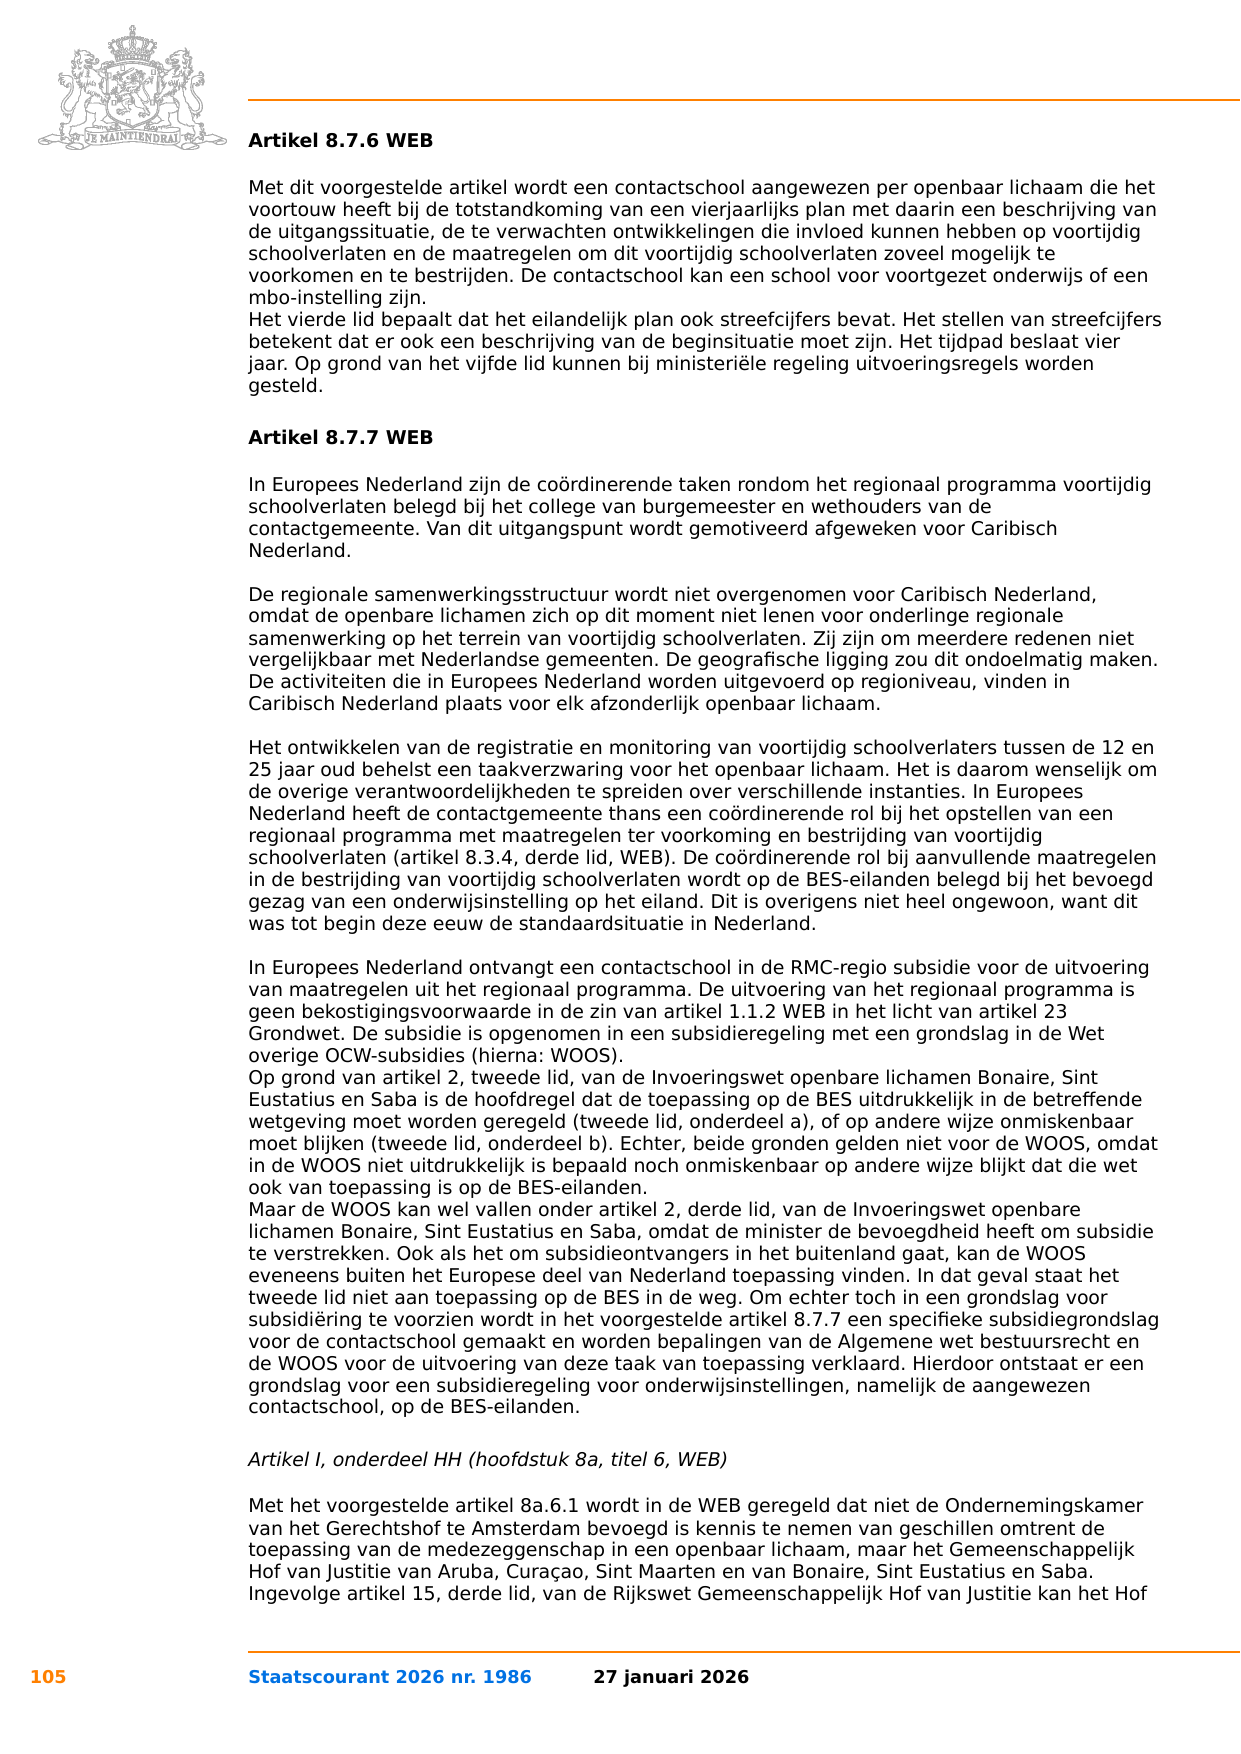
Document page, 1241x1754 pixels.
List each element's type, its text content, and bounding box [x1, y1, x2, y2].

text Op grond van artikel 2, tweede lid, van de Invoeringswet openbare lichamen Bonaire, Sint Eustatius en Saba is de hoofdregel dat de toepassing op de BES uitdrukkelijk in de betreffende wetgeving moet worden geregeld (tweede lid, onderdeel a), of op andere wijze onmiskenbaar moet blijken (tweede lid, onderdeel b). Echter, beide gronden gelden niet voor de WOOS, omdat in de WOOS niet uitdrukkelijk is bepaald noch onmiskenbaar op andere wijze blijkt dat die wet ook van toepassing is op de BES-eilanden. [248, 1067, 1163, 1199]
text In Europees Nederland ontvangt een contactschool in de RMC-regio subsidie voor de uitvoering van maatregelen uit het regionaal programma. De uitvoering van het regionaal programma is geen bekostigingsvoorwaarde in de zin van artikel 1.1.2 WEB in het licht van artikel 23 Grondwet. De subsidie is opgenomen in een subsidieregeling met een grondslag in de Wet overige OCW-subsidies (hierna: WOOS). [248, 957, 1163, 1067]
text In Europees Nederland zijn de coördinerende taken rondom het regionaal programma voortijdig schoolverlaten belegd bij het college van burgemeester en wethouders van de contactgemeente. Van dit uitgangspunt wordt gemotiveerd afgeweken voor Caribisch Nederland. [248, 474, 1163, 562]
text Het ontwikkelen van de registratie en monitoring van voortijdig schoolverlaters tussen de 12 en 25 jaar oud behelst een taakverzwaring voor het openbaar lichaam. Het is daarom wenselijk om de overige verantwoordelijkheden te spreiden over verschillende instanties. In Europees Nederland heeft de contactgemeente thans een coördinerende rol bij het opstellen van een regionaal programma met maatregelen ter voorkoming en bestrijding van voortijdig schoolverlaten (artikel 8.3.4, derde lid, WEB). De coördinerende rol bij aanvullende maatregelen in de bestrijding van voortijdig schoolverlaten wordt op de BES-eilanden belegd bij het bevoegd gezag van een onderwijsinstelling op het eiland. Dit is overigens niet heel ongewoon, want dit was tot begin deze eeuw de standaardsituatie in Nederland. [248, 737, 1163, 935]
picture [38, 25, 227, 150]
text Met dit voorgestelde artikel wordt een contactschool aangewezen per openbaar lichaam die het voortouw heeft bij de totstandkoming van een vierjaarlijks plan met daarin een beschrijving van de uitgangssituatie, de te verwachten ontwikkelingen die invloed kunnen hebben op voortijdig schoolverlaten en de maatregelen om dit voortijdig schoolverlaten zoveel mogelijk te voorkomen en te bestrijden. De contactschool kan een school voor voortgezet onderwijs of een mbo-instelling zijn. [248, 177, 1163, 309]
text Maar de WOOS kan wel vallen onder artikel 2, derde lid, van de Invoeringswet openbare lichamen Bonaire, Sint Eustatius en Saba, omdat de minister de bevoegdheid heeft om subsidie te verstrekken. Ook als het om subsidieontvangers in het buitenland gaat, kan de WOOS eveneens buiten het Europese deel van Nederland toepassing vinden. In dat geval staat het tweede lid niet aan toepassing op de BES in de weg. Om echter toch in een grondslag voor subsidiëring te voorzien wordt in het voorgestelde artikel 8.7.7 een specifieke subsidiegrondslag voor de contactschool gemaakt en worden bepalingen van de Algemene wet bestuursrecht en de WOOS voor de uitvoering van deze taak van toepassing verklaard. Hierdoor ontstaat er een grondslag voor een subsidieregeling voor onderwijsinstellingen, namelijk de aangewezen contactschool, op de BES-eilanden. [248, 1199, 1163, 1418]
subtitle Artikel I, onderdeel HH (hoofdstuk 8a, titel 6, WEB) [248, 1448, 1163, 1470]
text De regionale samenwerkingsstructuur wordt niet overgenomen voor Caribisch Nederland, omdat de openbare lichamen zich op dit moment niet lenen voor onderlinge regionale samenwerking op het terrein van voortijdig schoolverlaten. Zij zijn om meerdere redenen niet vergelijkbaar met Nederlandse gemeenten. De geografische ligging zou dit ondoelmatig maken. De activiteiten die in Europees Nederland worden uitgevoerd op regioniveau, vinden in Caribisch Nederland plaats voor elk afzonderlijk openbaar lichaam. [248, 583, 1163, 715]
subtitle Artikel 8.7.7 WEB [248, 427, 1163, 449]
text Het vierde lid bepaalt dat het eilandelijk plan ook streefcijfers bevat. Het stellen van streefcijfers betekent dat er ook een beschrijving van de beginsituatie moet zijn. Het tijdpad beslaat vier jaar. Op grond van het vijfde lid kunnen bij ministeriële regeling uitvoeringsregels worden gesteld. [248, 309, 1163, 397]
subtitle Artikel 8.7.6 WEB [248, 130, 1163, 152]
text Met het voorgestelde artikel 8a.6.1 wordt in de WEB geregeld dat niet de Ondernemingskamer van het Gerechtshof te Amsterdam bevoegd is kennis te nemen van geschillen omtrent de toepassing van de medezeggenschap in een openbaar lichaam, maar het Gemeenschappelijk Hof van Justitie van Aruba, Curaçao, Sint Maarten en van Bonaire, Sint Eustatius en Saba. Ingevolge artikel 15, derde lid, van de Rijkswet Gemeenschappelijk Hof van Justitie kan het Hof [248, 1495, 1163, 1605]
